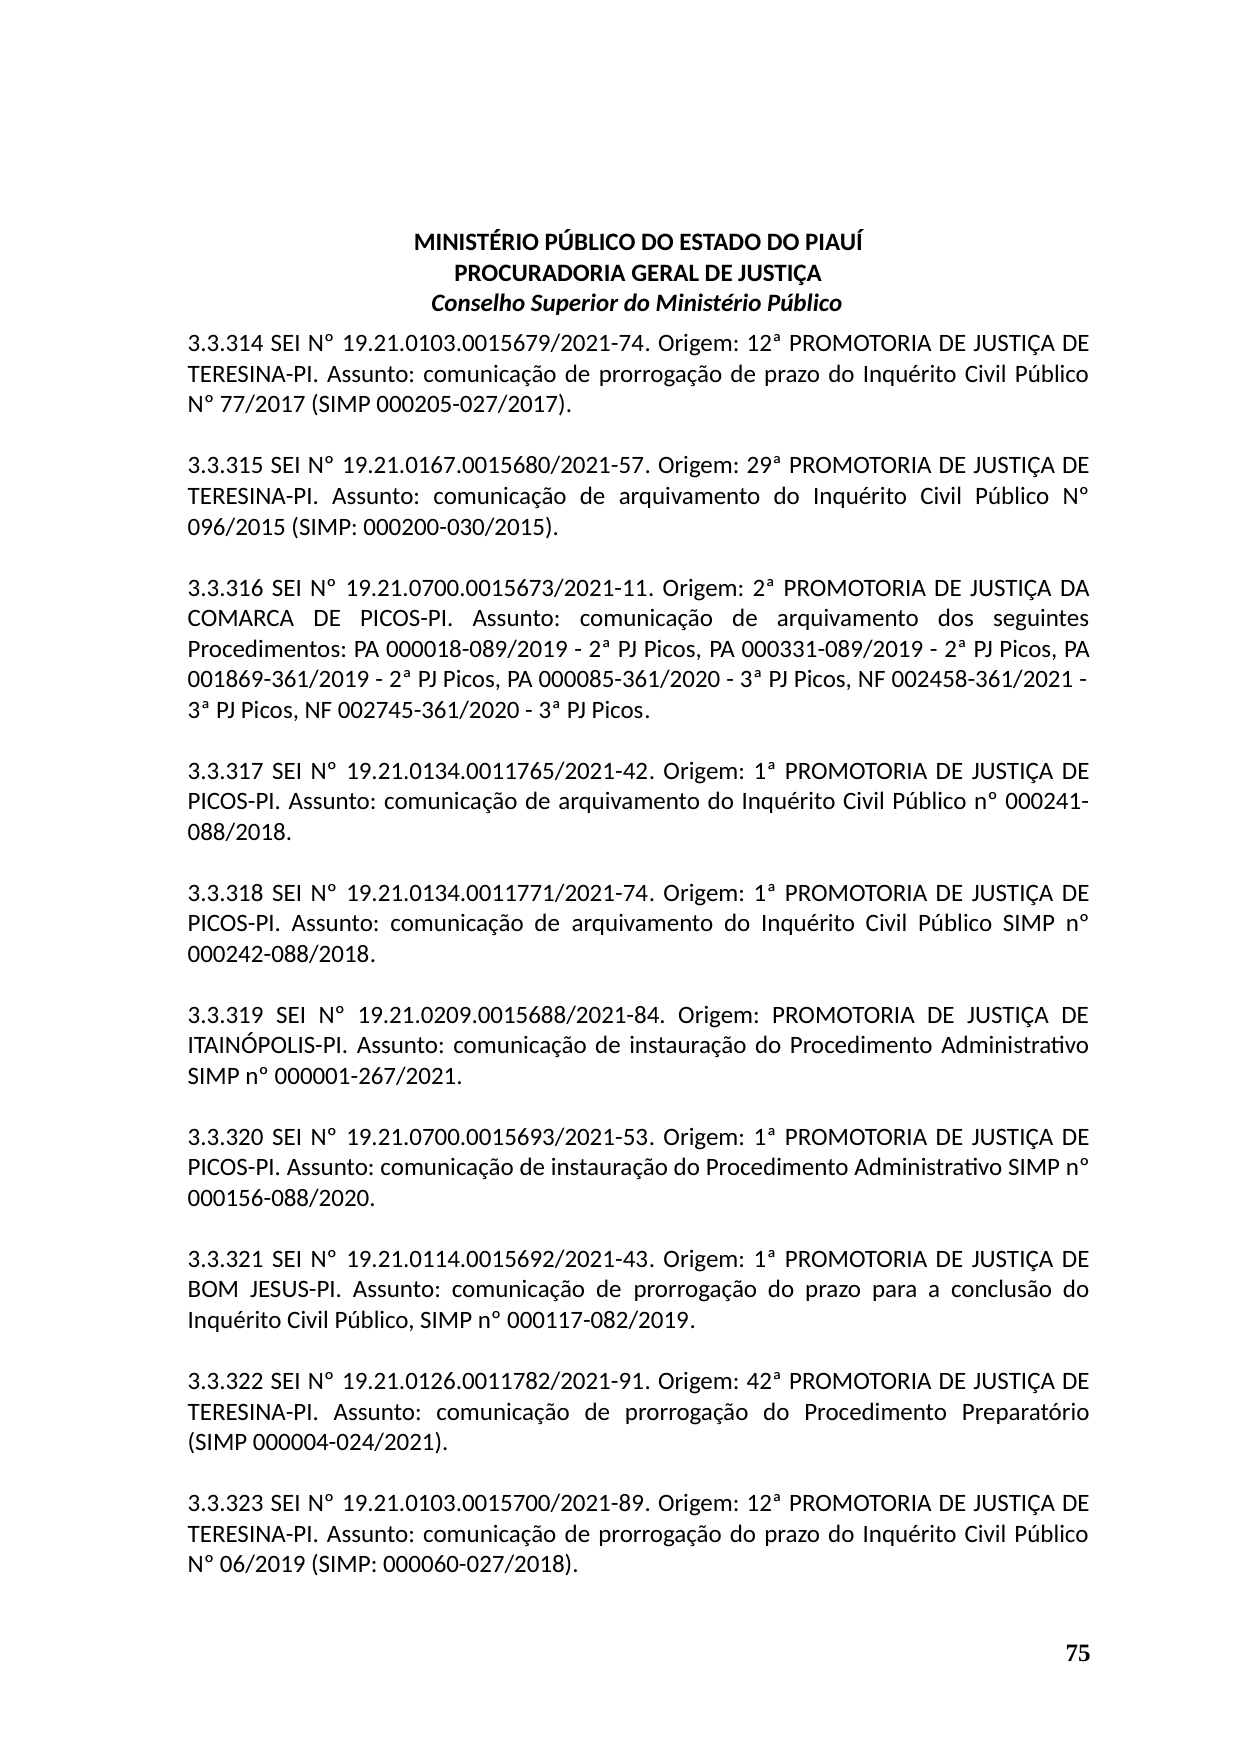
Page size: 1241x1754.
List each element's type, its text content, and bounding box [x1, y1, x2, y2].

text 3.3.318 SEI Nº 19.21.0134.0011771/2021-74. Origem: 1ª PROMOTORIA DE JUSTIÇA DE PICOS-PI. Assunto: comunicação de arquivamento do Inquérito Civil Público SIMP nº 000242-088/2018. [187, 877, 1090, 968]
text 3.3.316 SEI Nº 19.21.0700.0015673/2021-11. Origem: 2ª PROMOTORIA DE JUSTIÇA DA COMARCA DE PICOS-PI. Assunto: comunicação de arquivamento dos seguintes Procedimentos: PA 000018-089/2019 - 2ª PJ Picos, PA 000331-089/2019 - 2ª PJ Picos, PA 001869-361/2019 - 2ª PJ Picos, PA 000085-361/2020 - 3ª PJ Picos, NF 002458-361/2021 - 3ª PJ Picos, NF 002745-361/2020 - 3ª PJ Picos. [187, 572, 1090, 724]
text 3.3.322 SEI Nº 19.21.0126.0011782/2021-91. Origem: 42ª PROMOTORIA DE JUSTIÇA DE TERESINA-PI. Assunto: comunicação de prorrogação do Procedimento Preparatório (SIMP 000004-024/2021). [187, 1365, 1090, 1457]
text 3.3.323 SEI Nº 19.21.0103.0015700/2021-89. Origem: 12ª PROMOTORIA DE JUSTIÇA DE TERESINA-PI. Assunto: comunicação de prorrogação do prazo do Inquérito Civil Público Nº 06/2019 (SIMP: 000060-027/2018). [187, 1487, 1090, 1579]
text 3.3.319 SEI Nº 19.21.0209.0015688/2021-84. Origem: PROMOTORIA DE JUSTIÇA DE ITAINÓPOLIS-PI. Assunto: comunicação de instauração do Procedimento Administrativo SIMP nº 000001-267/2021. [187, 999, 1090, 1091]
text 3.3.320 SEI Nº 19.21.0700.0015693/2021-53. Origem: 1ª PROMOTORIA DE JUSTIÇA DE PICOS-PI. Assunto: comunicação de instauração do Procedimento Administrativo SIMP nº 000156-088/2020. [187, 1121, 1090, 1213]
text 3.3.314 SEI Nº 19.21.0103.0015679/2021-74. Origem: 12ª PROMOTORIA DE JUSTIÇA DE TERESINA-PI. Assunto: comunicação de prorrogação de prazo do Inquérito Civil Público Nº 77/2017 (SIMP 000205-027/2017). [187, 327, 1090, 419]
text 3.3.321 SEI Nº 19.21.0114.0015692/2021-43. Origem: 1ª PROMOTORIA DE JUSTIÇA DE BOM JESUS-PI. Assunto: comunicação de prorrogação do prazo para a conclusão do Inquérito Civil Público, SIMP nº 000117-082/2019. [187, 1243, 1090, 1335]
text 3.3.317 SEI Nº 19.21.0134.0011765/2021-42. Origem: 1ª PROMOTORIA DE JUSTIÇA DE PICOS-PI. Assunto: comunicação de arquivamento do Inquérito Civil Público nº 000241-088/2018. [187, 755, 1090, 846]
text 3.3.315 SEI Nº 19.21.0167.0015680/2021-57. Origem: 29ª PROMOTORIA DE JUSTIÇA DE TERESINA-PI. Assunto: comunicação de arquivamento do Inquérito Civil Público Nº 096/2015 (SIMP: 000200-030/2015). [187, 449, 1090, 541]
